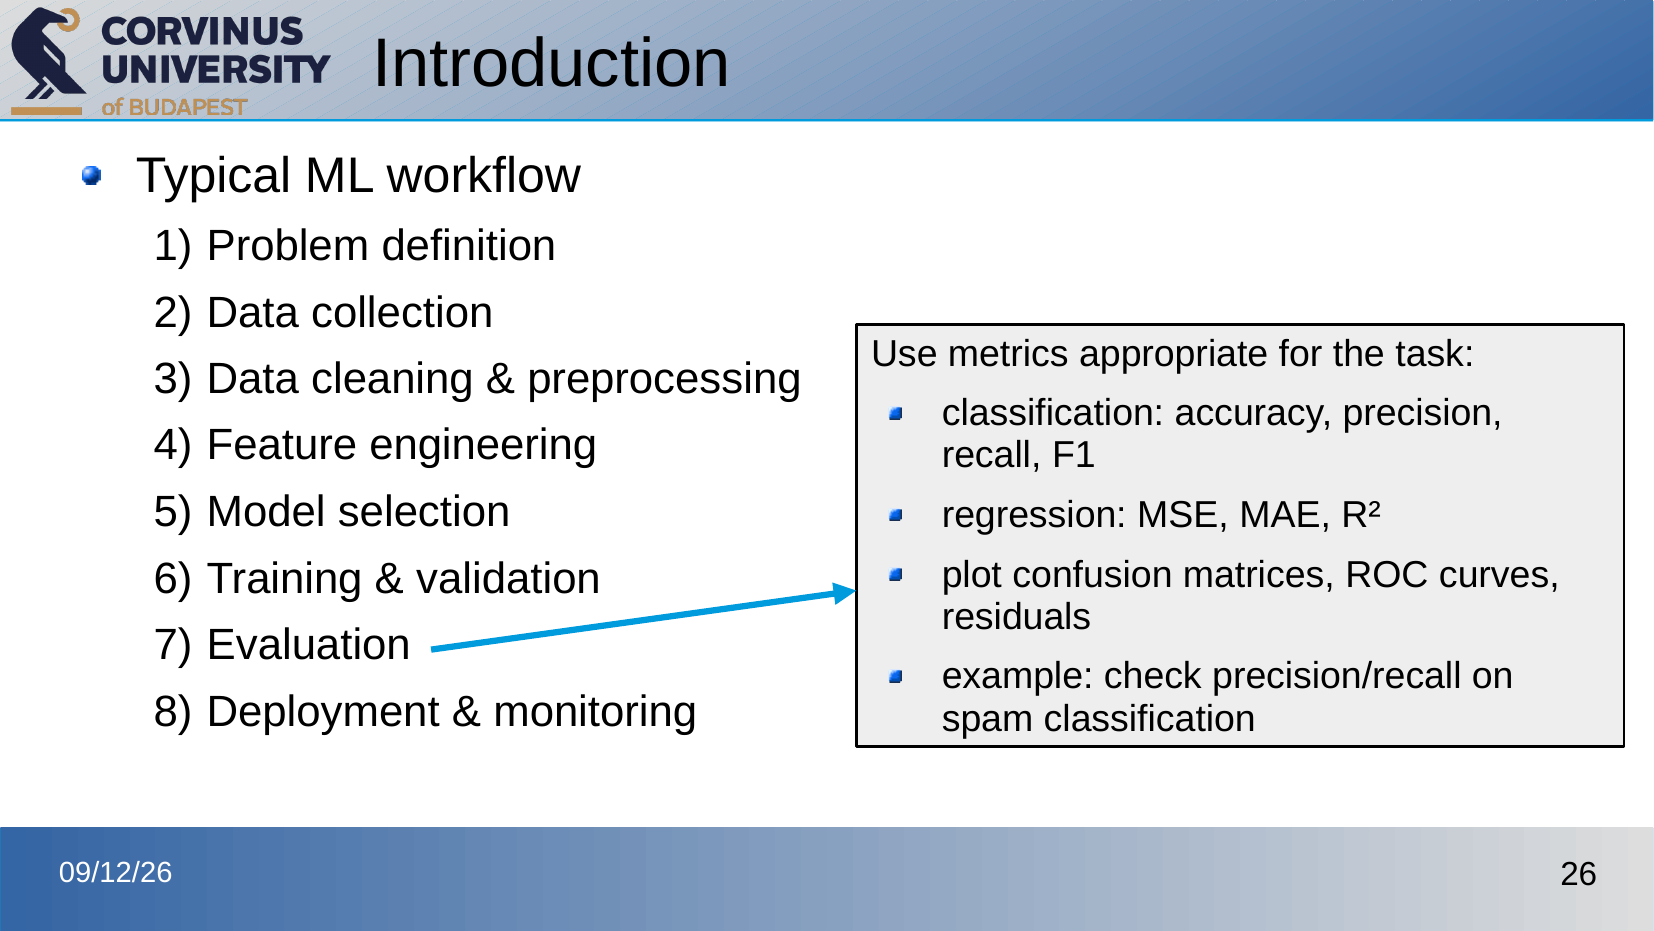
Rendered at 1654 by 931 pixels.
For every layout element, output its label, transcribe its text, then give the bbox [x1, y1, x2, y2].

text_box Use metrics appropriate for the task: classification: accuracy, precision, recall, F1 regression: MSE, MAE, R² plot confusion matrices, ROC curves, residuals example: check precision/recall on spam classification [856, 324, 1625, 747]
title Introduction [372, 23, 1625, 103]
picture [11, 7, 331, 115]
list Typical ML workflow Problem definition Data collection Data cleaning & preprocessing Feature engineering Model selection Training & validation Evaluation Deployment & monitoring [64, 147, 1601, 739]
